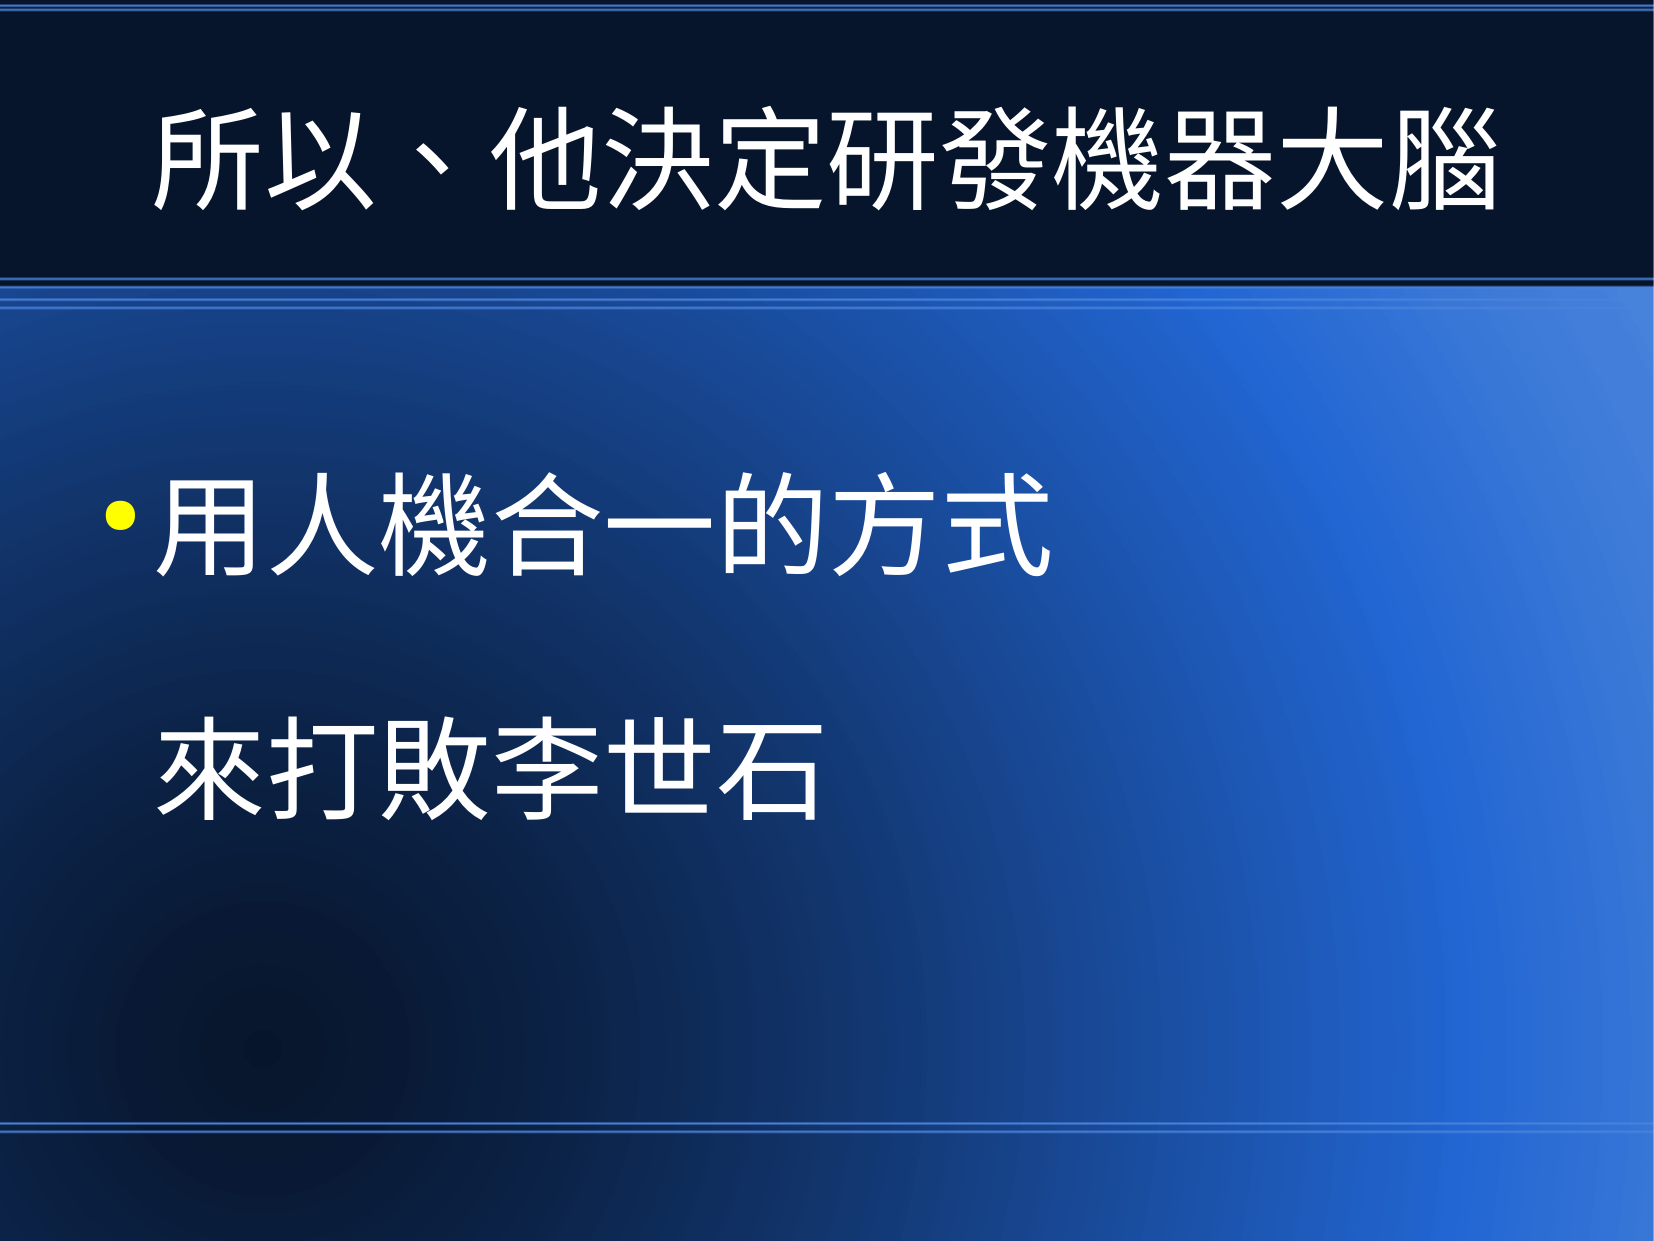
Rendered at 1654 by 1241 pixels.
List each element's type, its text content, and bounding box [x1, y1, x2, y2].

picture [0, 0, 1654, 1241]
title 所以、他決定研發機器大腦 [82, 49, 1571, 257]
list 用人機合一的方式 來打敗李世石 [82, 355, 1571, 1241]
